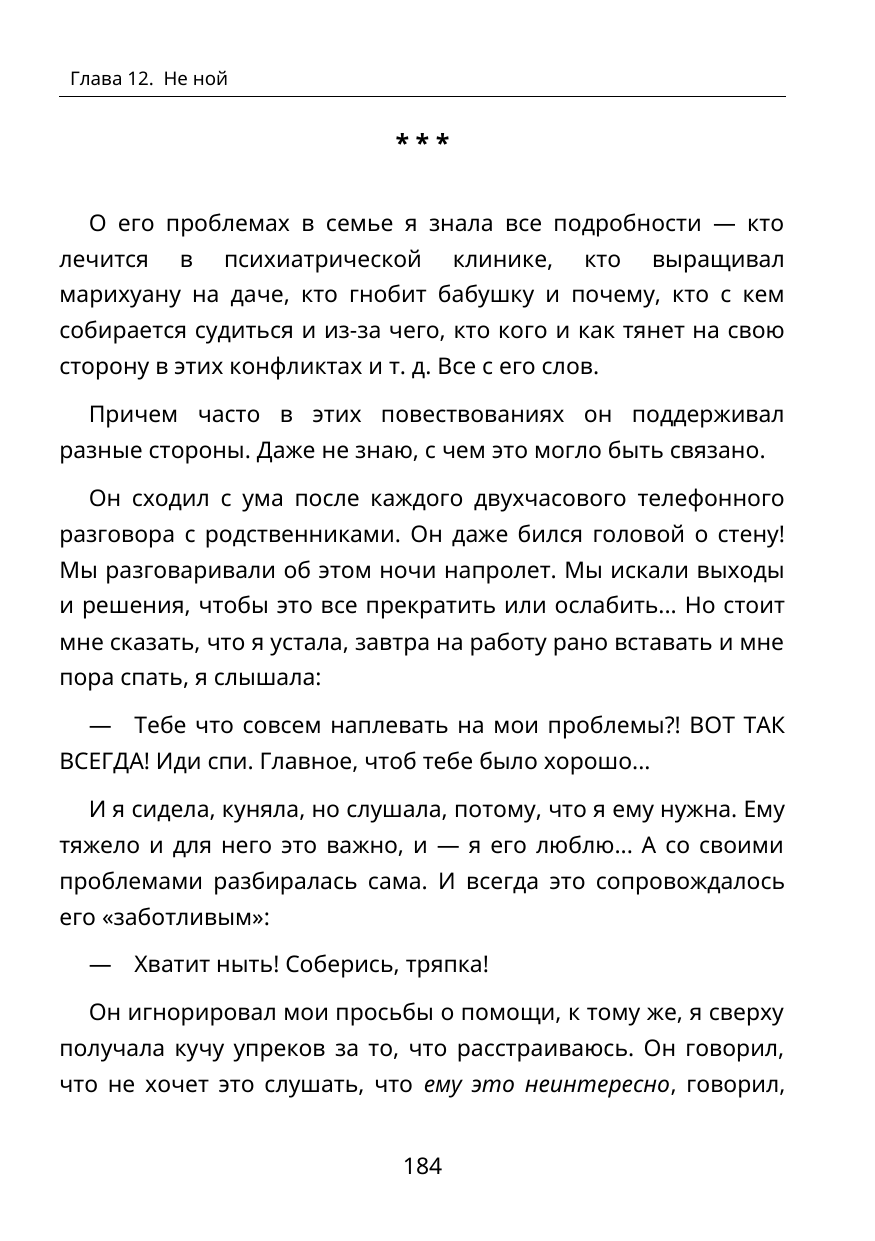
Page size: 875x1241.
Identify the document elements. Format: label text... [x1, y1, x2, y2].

text Он игнорировал мои просьбы о помощи, к тому же, я сверху получала кучу упреков за то, что расстраиваюсь. Он говорил, что не хочет это слушать, что ему это неинтересно, говорил, [59, 996, 786, 1099]
list Хватит ныть! Соберись, тряпка! [59, 948, 786, 979]
text Причем часто в этих повествованиях он поддерживал разные стороны. Даже не знаю, с чем это могло быть связано. [59, 398, 786, 465]
text Он сходил с ума после каждого двухчасового телефонного разговора с родственниками. Он даже бился головой о стену! Мы разговаривали об этом ночи напролет. Мы искали выходы и решения, чтобы это все прекратить или ослабить... Но стоит мне сказать, что я устала, завтра на работу рано вставать и мне пора спать, я слышала: [59, 482, 786, 693]
list Тебе что совсем наплевать на мои проблемы?! ВОТ ТАК ВСЕГДА! Иди спи. Главное, чтоб тебе было хорошо... [59, 709, 786, 776]
text И я сидела, куняла, но слушала, потому, что я ему нужна. Ему тяжело и для него это важно, и — я его люблю... А со своими проблемами разбиралась сама. И всегда это сопровождалось его «заботливым»: [59, 793, 786, 932]
text О его проблемах в семье я знала все подробности — кто лечится в психиатрической клинике, кто выращивал марихуану на даче, кто гнобит бабушку и почему, кто с кем собирается судиться и из-за чего, кто кого и как тянет на свою сторону в этих конфликтах и т. д. Все с его слов. [59, 207, 786, 382]
subtitle * * * [59, 126, 786, 160]
